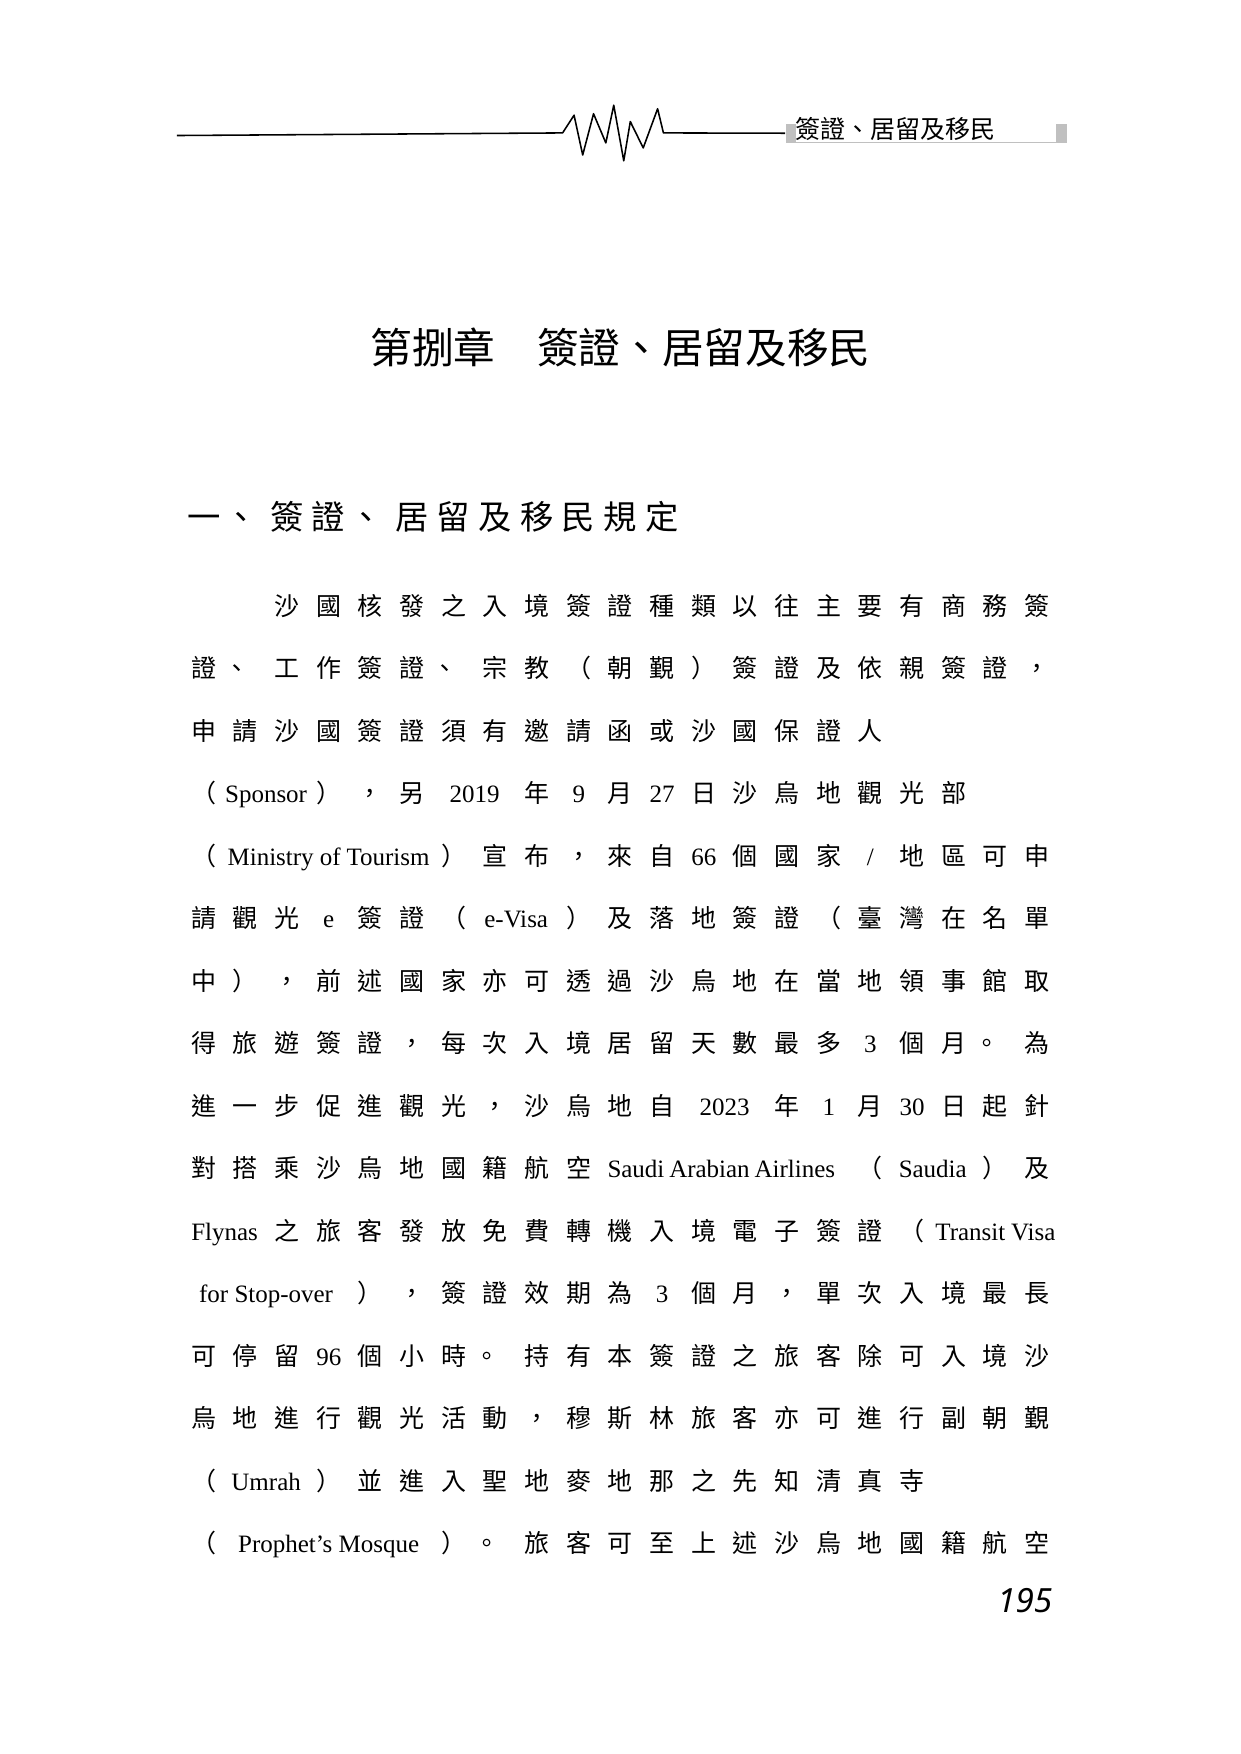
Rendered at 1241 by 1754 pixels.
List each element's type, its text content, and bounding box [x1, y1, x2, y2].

text 沙國核發之入境簽證種類以往主要有商務簽證、工作簽證、宗教（朝覲）簽證及依親簽證，申請沙國簽證須有邀請函或沙國保證人（Sponsor），另2019年9月27日沙烏地觀光部（Ministry of Tourism）宣布，來自66個國家/地區可申請觀光e簽證（e-Visa）及落地簽證（臺灣在名單中），前述國家亦可透過沙烏地在當地領事館取得旅遊簽證，每次入境居留天數最多3個月。為進一步促進觀光，沙烏地自2023年1月30日起針對搭乘沙烏地國籍航空Saudi Arabian Airlines （Saudia）及Flynas之旅客發放免費轉機入境電子簽證（Transit Visa for Stop-over），簽證效期為3個月，單次入境最長可停留96個小時。持有本簽證之旅客除可入境沙烏地進行觀光活動，穆斯林旅客亦可進行副朝覲（Umrah）並進入聖地麥地那之先知清真寺（Prophet’s Mosque）。旅客可至上述沙烏地國籍航空 [183, 563, 1058, 1563]
text 第捌章 簽證、居留及移民 [183, 304, 1058, 366]
text 一、簽證、居留及移民規定 [183, 473, 1058, 536]
